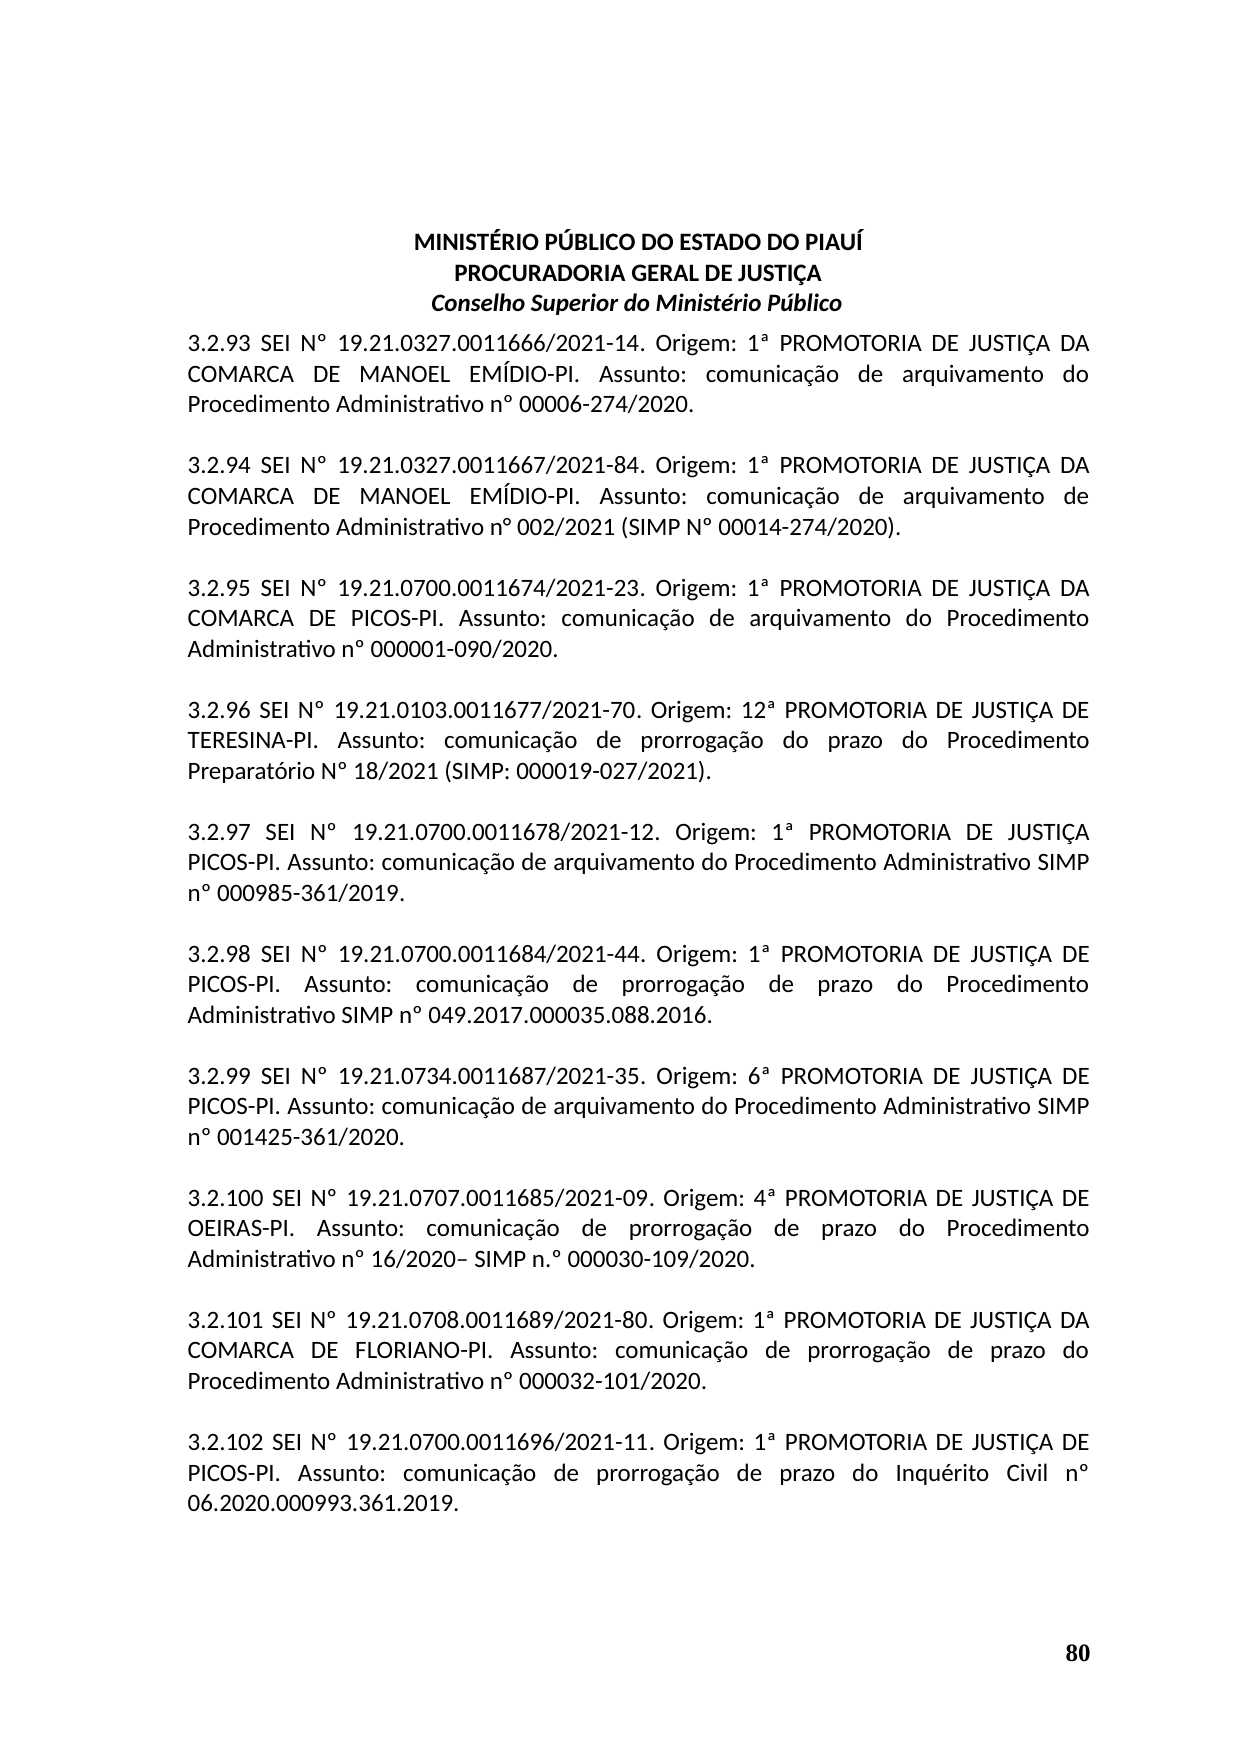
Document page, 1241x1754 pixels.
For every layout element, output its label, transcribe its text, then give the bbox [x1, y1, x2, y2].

text 3.2.95 SEI Nº 19.21.0700.0011674/2021-23. Origem: 1ª PROMOTORIA DE JUSTIÇA DA COMARCA DE PICOS-PI. Assunto: comunicação de arquivamento do Procedimento Administrativo nº 000001-090/2020. [187, 572, 1090, 663]
text 3.2.100 SEI Nº 19.21.0707.0011685/2021-09. Origem: 4ª PROMOTORIA DE JUSTIÇA DE OEIRAS-PI. Assunto: comunicação de prorrogação de prazo do Procedimento Administrativo nº 16/2020– SIMP n.º 000030-109/2020. [187, 1182, 1090, 1274]
text 3.2.94 SEI Nº 19.21.0327.0011667/2021-84. Origem: 1ª PROMOTORIA DE JUSTIÇA DA COMARCA DE MANOEL EMÍDIO-PI. Assunto: comunicação de arquivamento de Procedimento Administrativo n° 002/2021 (SIMP Nº 00014-274/2020). [187, 449, 1090, 541]
text 3.2.101 SEI Nº 19.21.0708.0011689/2021-80. Origem: 1ª PROMOTORIA DE JUSTIÇA DA COMARCA DE FLORIANO-PI. Assunto: comunicação de prorrogação de prazo do Procedimento Administrativo nº 000032-101/2020. [187, 1304, 1090, 1396]
text 3.2.99 SEI Nº 19.21.0734.0011687/2021-35. Origem: 6ª PROMOTORIA DE JUSTIÇA DE PICOS-PI. Assunto: comunicação de arquivamento do Procedimento Administrativo SIMP nº 001425-361/2020. [187, 1060, 1090, 1152]
text 3.2.102 SEI Nº 19.21.0700.0011696/2021-11. Origem: 1ª PROMOTORIA DE JUSTIÇA DE PICOS-PI. Assunto: comunicação de prorrogação de prazo do Inquérito Civil nº 06.2020.000993.361.2019. [187, 1426, 1090, 1518]
text 3.2.93 SEI Nº 19.21.0327.0011666/2021-14. Origem: 1ª PROMOTORIA DE JUSTIÇA DA COMARCA DE MANOEL EMÍDIO-PI. Assunto: comunicação de arquivamento do Procedimento Administrativo nº 00006-274/2020. [187, 327, 1090, 419]
text 3.2.96 SEI Nº 19.21.0103.0011677/2021-70. Origem: 12ª PROMOTORIA DE JUSTIÇA DE TERESINA-PI. Assunto: comunicação de prorrogação do prazo do Procedimento Preparatório Nº 18/2021 (SIMP: 000019-027/2021). [187, 694, 1090, 785]
text 3.2.98 SEI Nº 19.21.0700.0011684/2021-44. Origem: 1ª PROMOTORIA DE JUSTIÇA DE PICOS-PI. Assunto: comunicação de prorrogação de prazo do Procedimento Administrativo SIMP nº 049.2017.000035.088.2016. [187, 938, 1090, 1029]
text 3.2.97 SEI Nº 19.21.0700.0011678/2021-12. Origem: 1ª PROMOTORIA DE JUSTIÇA PICOS-PI. Assunto: comunicação de arquivamento do Procedimento Administrativo SIMP nº 000985-361/2019. [187, 816, 1090, 907]
